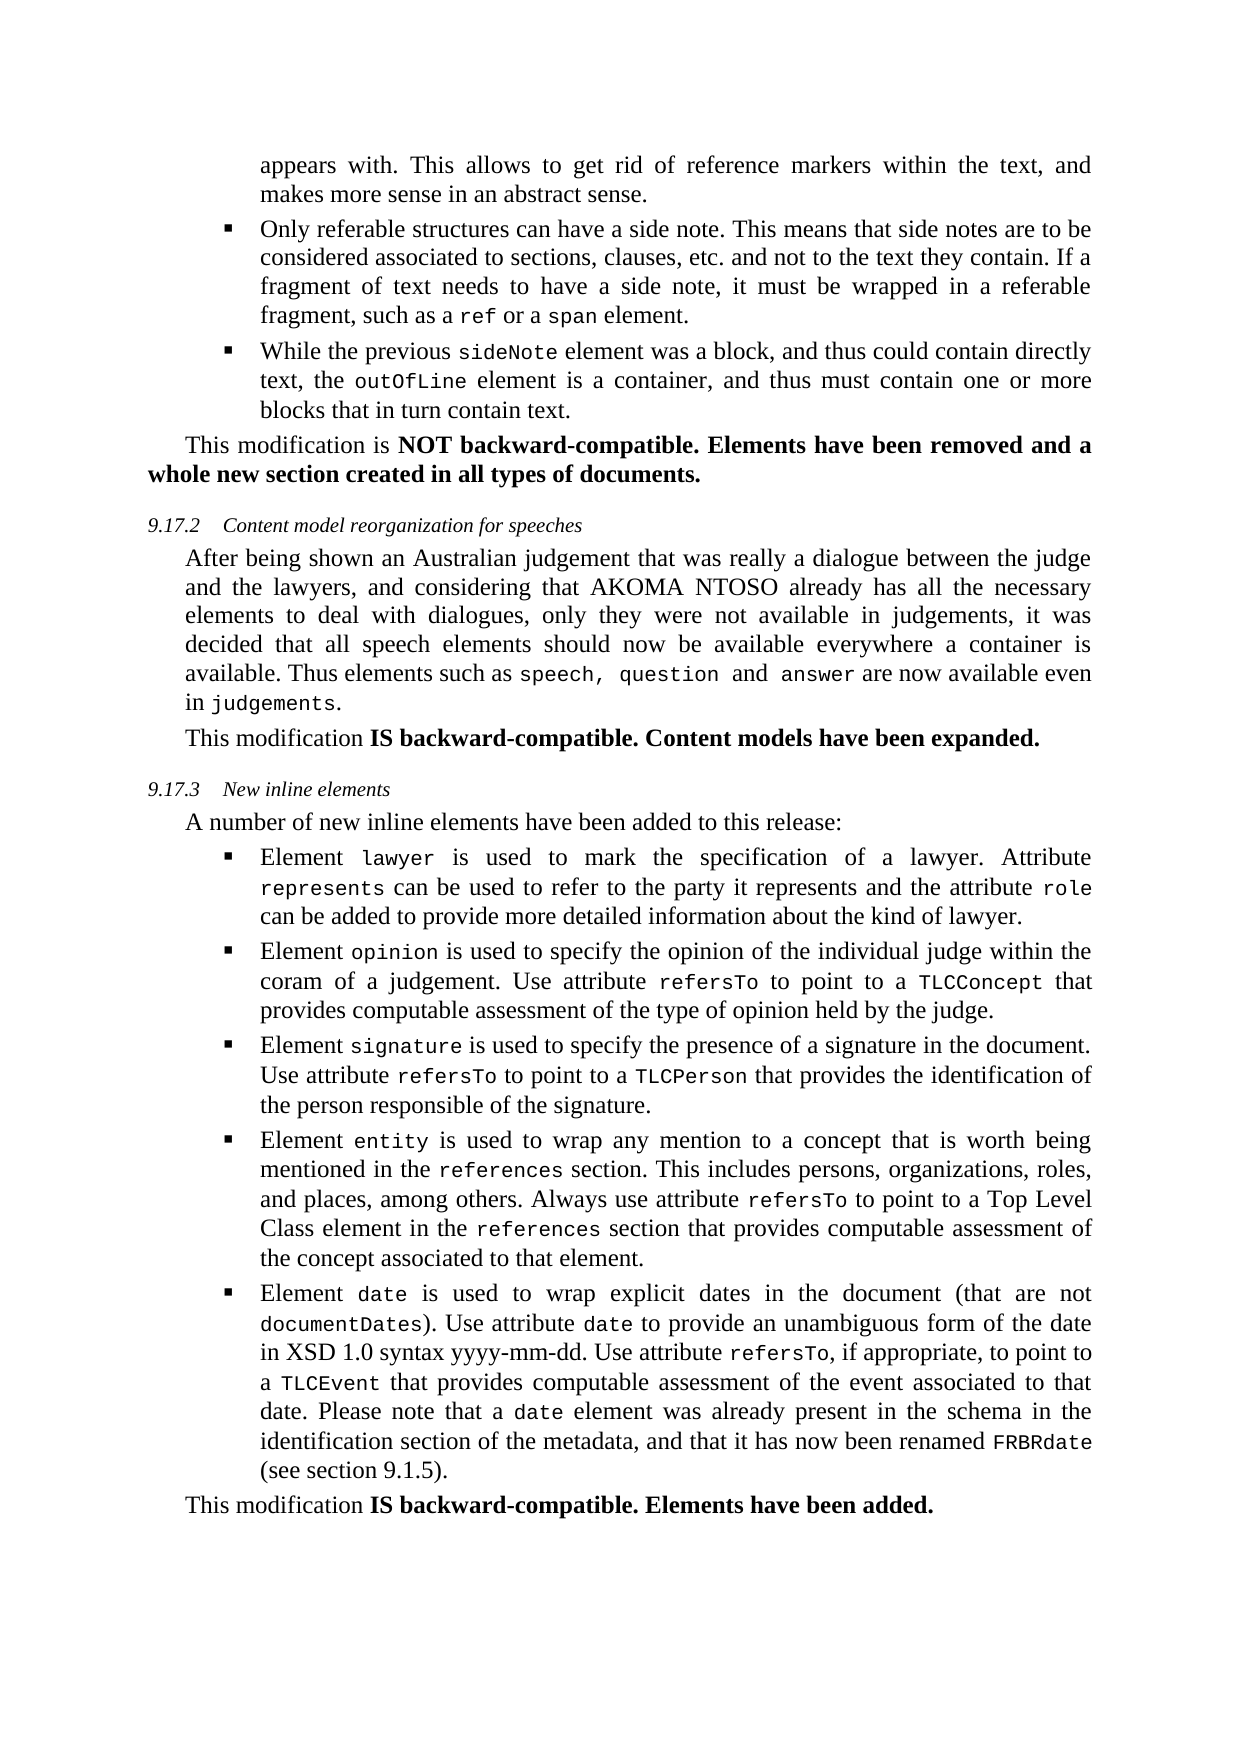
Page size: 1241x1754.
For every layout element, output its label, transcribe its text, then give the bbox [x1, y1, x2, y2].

subtitle Content model reorganization for speeches [148, 512, 1092, 537]
list While the previous sideNote element was a block, and thus could contain directly text, the outOfLine element is a container, and thus must contain one or more blocks that in turn contain text. [222, 336, 1092, 424]
list Element signature is used to specify the presence of a signature in the document. Use attribute refersTo to point to a TLCPerson that provides the identification of the person responsible of the signature. [222, 1031, 1092, 1118]
list Element date is used to wrap explicit dates in the document (that are not documentDates). Use attribute date to provide an unambiguous form of the date in XSD 1.0 syntax yyyy-mm-dd. Use attribute refersTo, if appropriate, to point to a TLCEvent that provides computable assessment of the event associated to that date. Please note that a date element was already present in the schema in the identification section of the metadata, and that it has now been renamed FRBRdate (see section 9.1.5). [222, 1278, 1092, 1484]
list appears with. This allows to get rid of reference markers within the text, and makes more sense in an abstract sense. [222, 150, 1092, 207]
list Element lawyer is used to mark the specification of a lawyer. Attribute represents can be used to refer to the party it represents and the attribute role can be added to provide more detailed information about the kind of lawyer. [222, 842, 1092, 930]
list Element opinion is used to specify the opinion of the individual judge within the coram of a judgement. Use attribute refersTo to point to a TLCConcept that provides computable assessment of the type of opinion held by the judge. [222, 936, 1092, 1024]
text This modification IS backward-compatible. Content models have been expanded. [148, 723, 1092, 752]
list Only referable structures can have a side note. This means that side notes are to be considered associated to sections, clauses, etc. and not to the text they contain. If a fragment of text needs to have a side note, it must be wrapped in a referable fragment, such as a ref or a span element. [222, 214, 1092, 329]
text After being shown an Australian judgement that was really a dialogue between the judge and the lawyers, and considering that AKOMA NTOSO already has all the necessary elements to deal with dialogues, only they were not available in judgements, it was decided that all speech elements should now be available everywhere a container is available. Thus elements such as speech, question and answer are now available even in judgements. [185, 543, 1092, 717]
list Element entity is used to wrap any mention to a concept that is worth being mentioned in the references section. This includes persons, organizations, roles, and places, among others. Always use attribute refersTo to point to a Top Level Class element in the references section that provides computable assessment of the concept associated to that element. [222, 1125, 1092, 1272]
text A number of new inline elements have been added to this release: [148, 807, 1092, 836]
subtitle New inline elements [148, 777, 1092, 801]
text This modification IS backward-compatible. Elements have been added. [148, 1491, 1092, 1519]
text This modification is NOT backward-compatible. Elements have been removed and a whole new section created in all types of documents. [148, 430, 1092, 487]
